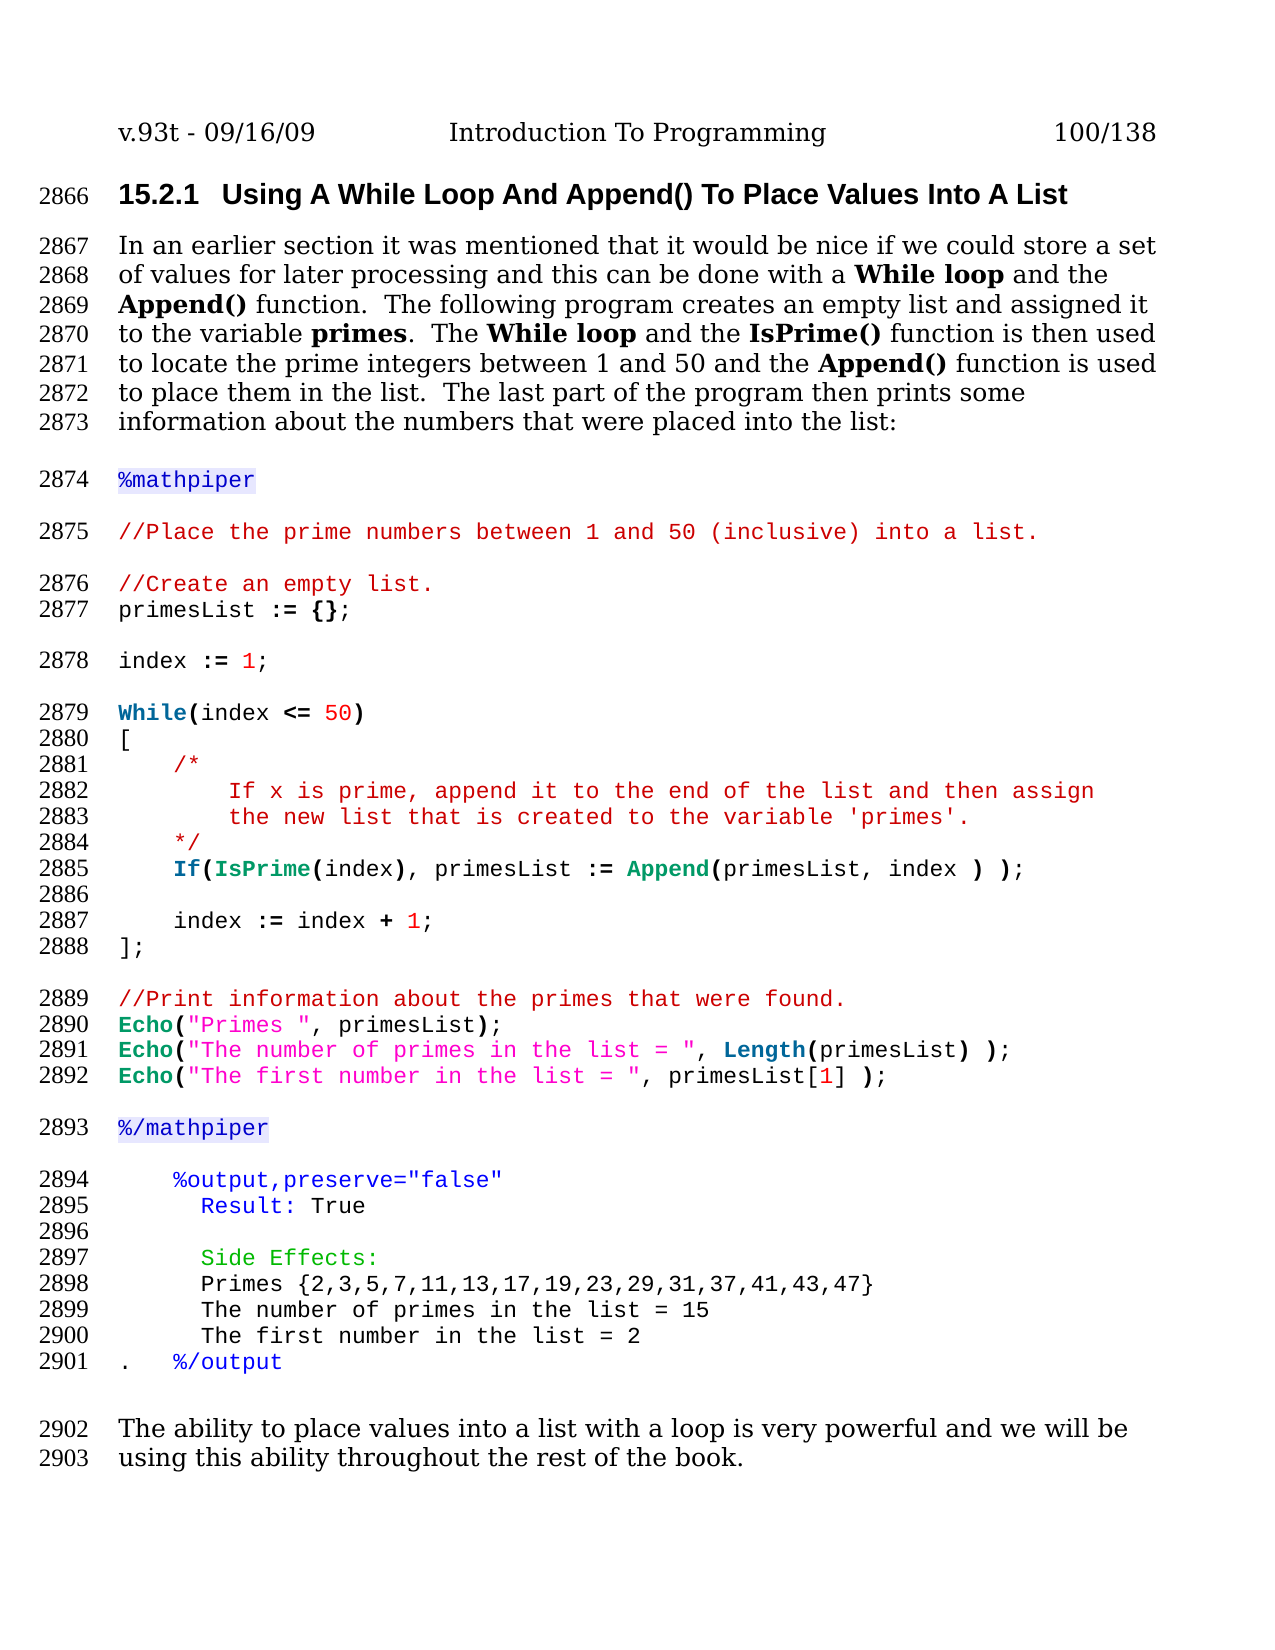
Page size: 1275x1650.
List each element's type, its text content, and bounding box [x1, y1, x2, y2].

text Echo("The number of primes in the list = ", Length(primesList) ); [118, 1039, 1157, 1065]
text Primes {2,3,5,7,11,13,17,19,23,29,31,37,41,43,47} [118, 1272, 1157, 1298]
text //Place the prime numbers between 1 and 50 (inclusive) into a list. [118, 520, 1157, 546]
text index := index + 1; [118, 909, 1157, 935]
text primesList := {}; [118, 598, 1157, 624]
text The ability to place values into a list with a loop is very powerful and we will be using this ability throughout the rest of the book. [118, 1414, 1157, 1473]
text In an earlier section it was mentioned that it would be nice if we could store a set of values for later processing and this can be done with a While loop and the Append() function. The following program creates an empty list and assigned it to the variable primes. The While loop and the IsPrime() function is then used to locate the prime integers between 1 and 50 and the Append() function is used to place them in the list. The last part of the program then prints some information about the numbers that were placed into the list: [118, 231, 1157, 436]
text The number of primes in the list = 15 [118, 1298, 1157, 1324]
text While(index <= 50) [118, 702, 1157, 728]
text %/mathpiper [118, 1117, 1157, 1143]
subtitle Using A While Loop And Append() To Place Values Into A List [118, 177, 1157, 210]
text Echo("Primes ", primesList); [118, 1013, 1157, 1039]
text If x is prime, append it to the end of the list and then assign [118, 779, 1157, 805]
text */ [118, 831, 1157, 857]
text %output,preserve="false" [118, 1168, 1157, 1194]
text %mathpiper [118, 468, 1157, 494]
text The first number in the list = 2 [118, 1324, 1157, 1350]
text //Create an empty list. [118, 572, 1157, 598]
text index := 1; [118, 650, 1157, 676]
text If(IsPrime(index), primesList := Append(primesList, index ) ); [118, 857, 1157, 883]
text . %/output [118, 1350, 1157, 1376]
text Echo("The first number in the list = ", primesList[1] ); [118, 1065, 1157, 1091]
text ]; [118, 935, 1157, 961]
text //Print information about the primes that were found. [118, 987, 1157, 1013]
text the new list that is created to the variable 'primes'. [118, 805, 1157, 831]
text Side Effects: [118, 1246, 1157, 1272]
text [ [118, 728, 1157, 753]
text Result: True [118, 1194, 1157, 1220]
text /* [118, 753, 1157, 779]
